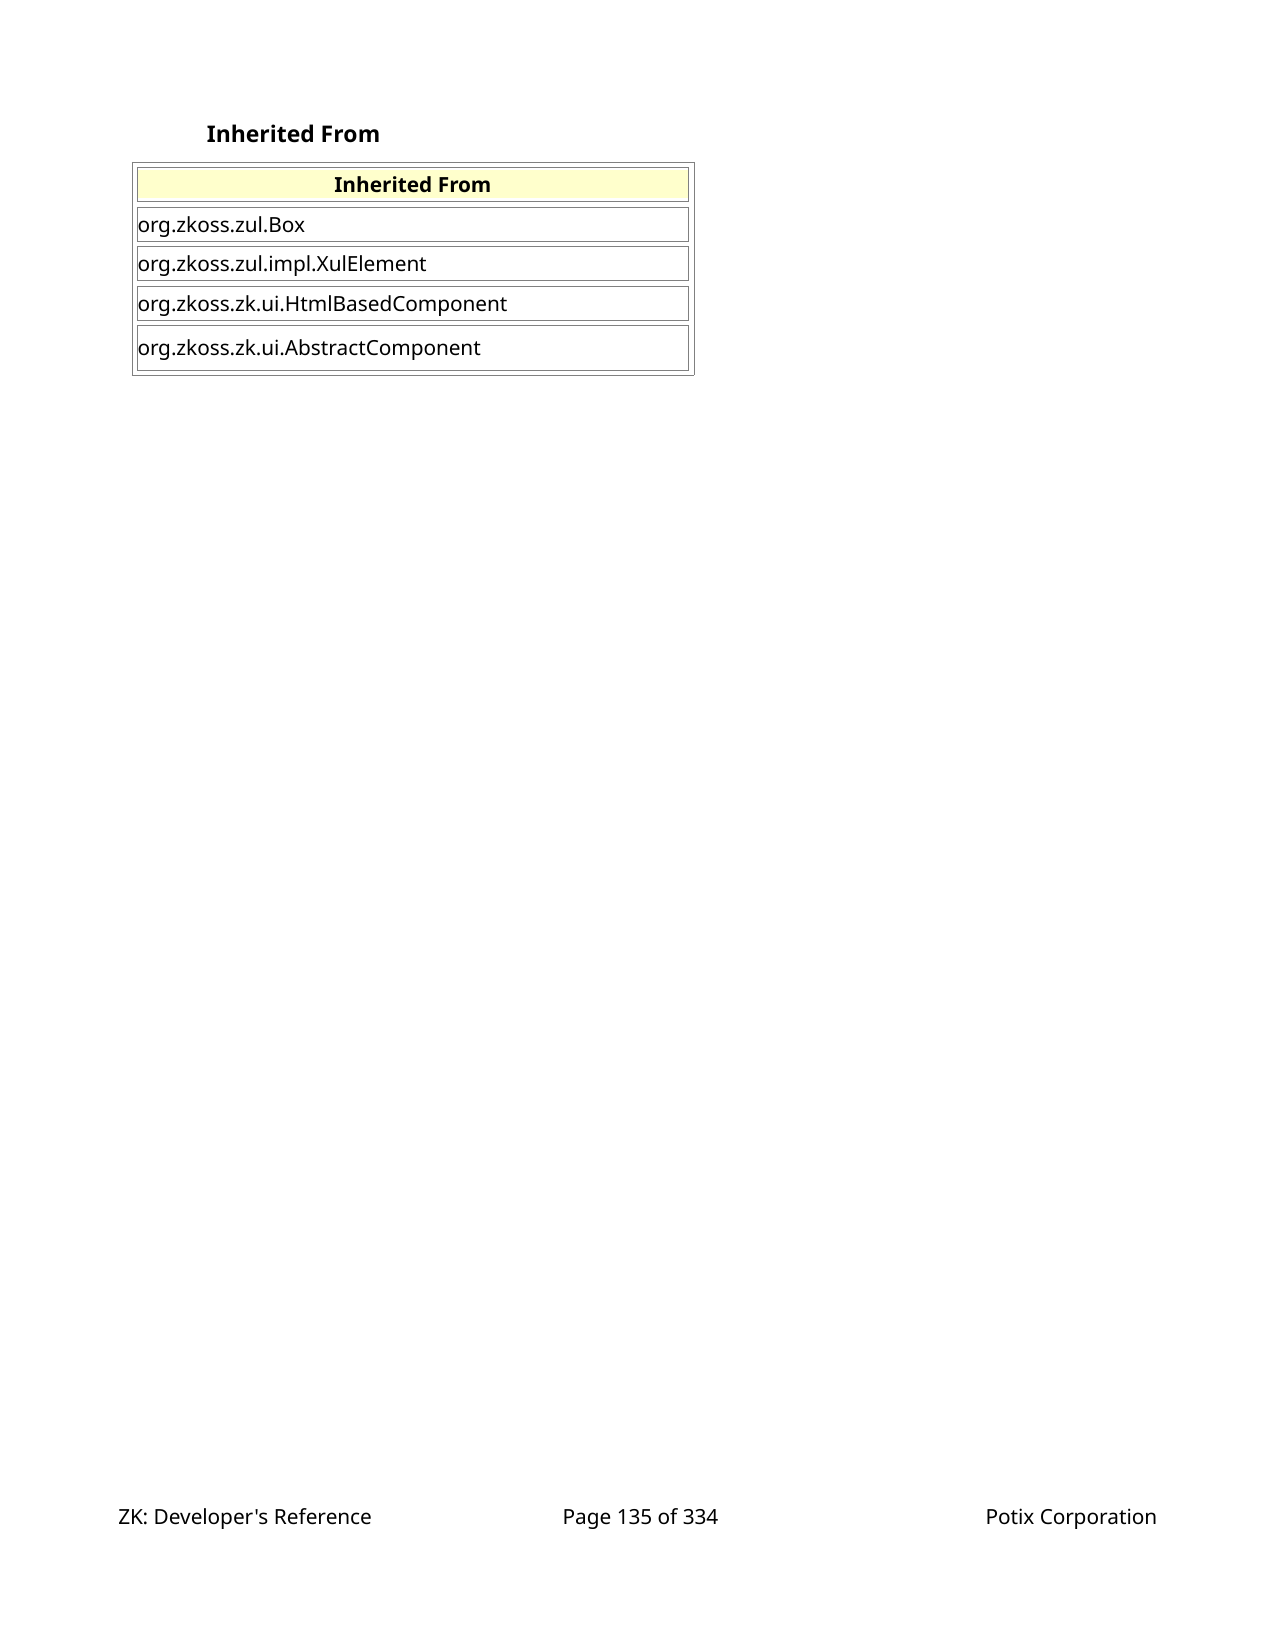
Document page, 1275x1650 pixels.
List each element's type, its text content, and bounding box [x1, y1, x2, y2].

table_cell org.zkoss.zul.impl.XulElement [134, 241, 691, 280]
table_header Inherited From [134, 163, 691, 201]
table_cell org.zkoss.zk.ui.AbstractComponent [134, 320, 691, 369]
table_cell org.zkoss.zk.ui.HtmlBasedComponent [134, 280, 691, 320]
table_cell org.zkoss.zul.Box [134, 201, 691, 241]
subtitle Inherited From [207, 118, 1157, 149]
